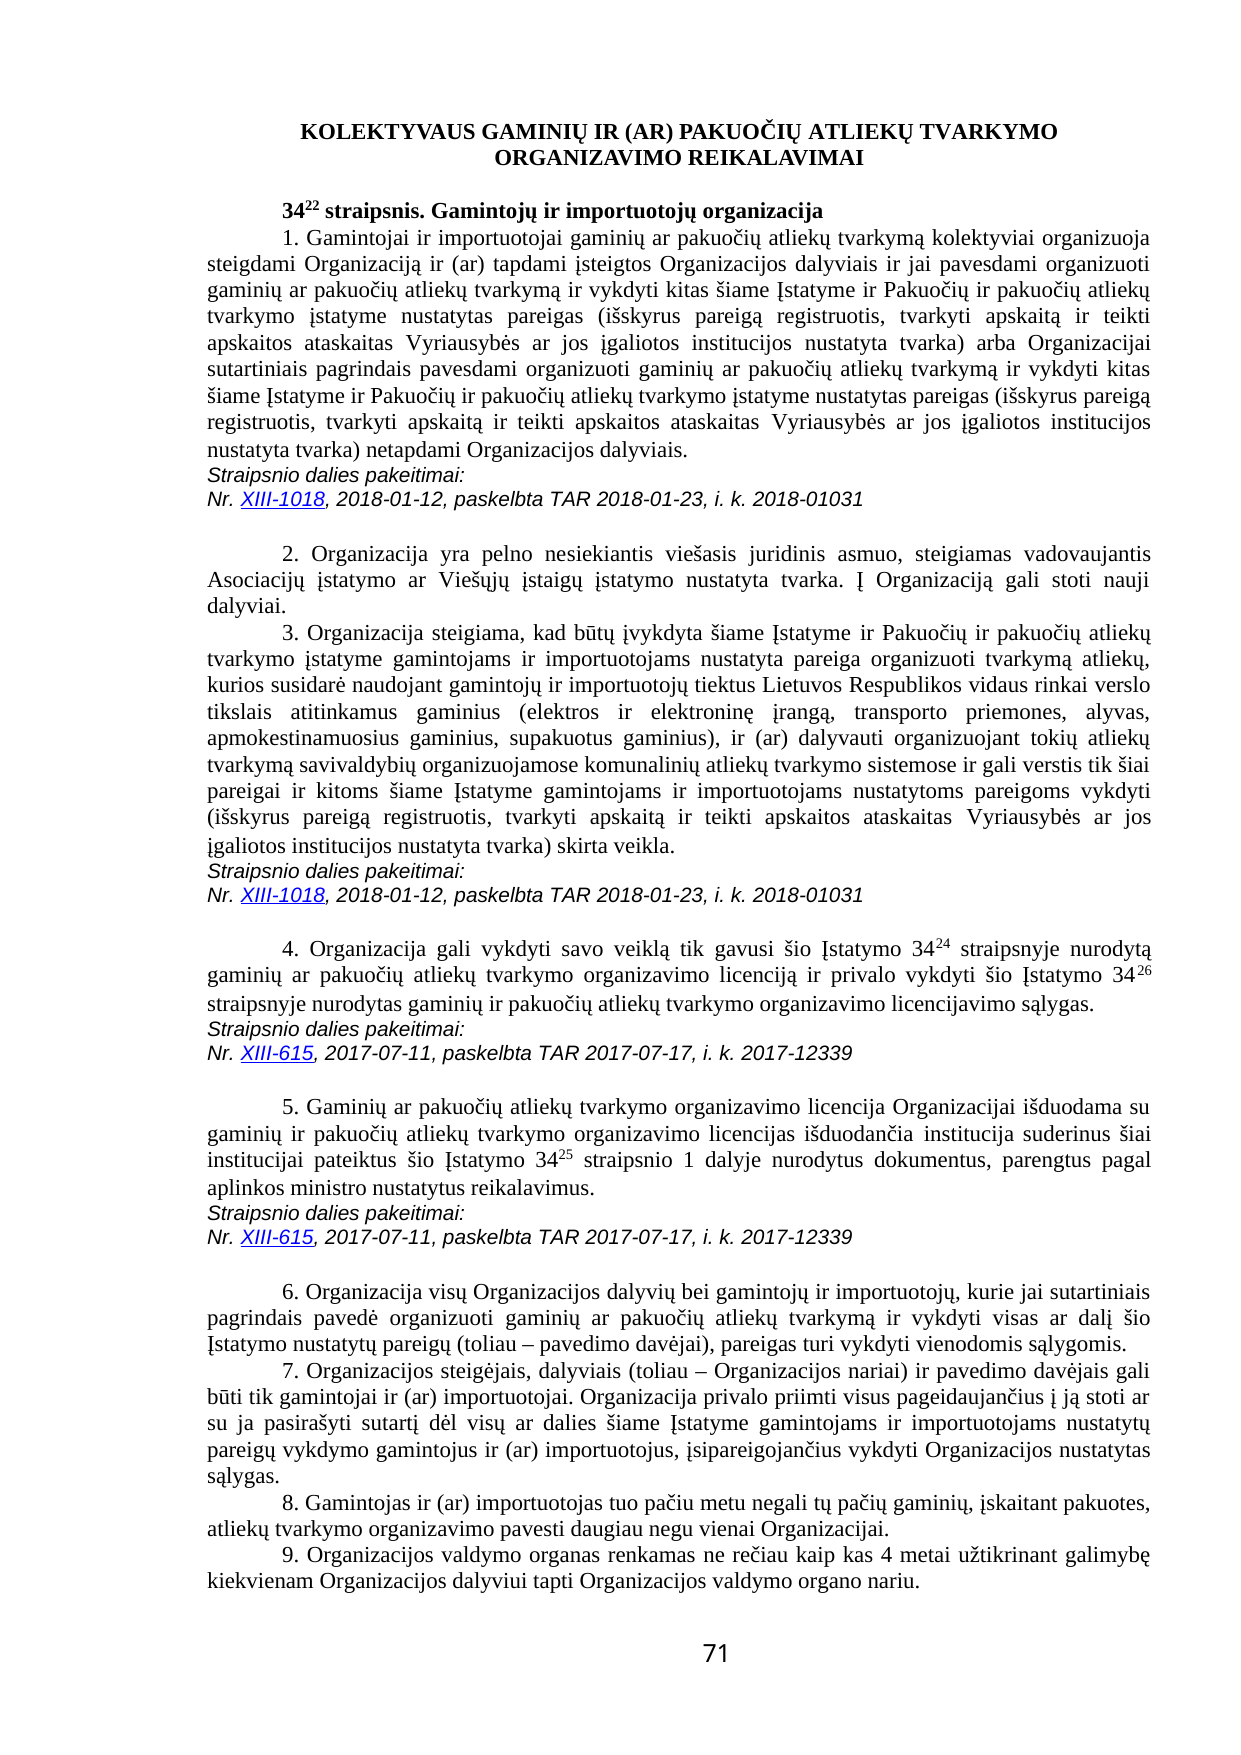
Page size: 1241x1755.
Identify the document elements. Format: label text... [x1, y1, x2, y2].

text Nr. XIII-615, 2017-07-11, paskelbta TAR 2017-07-17, i. k. 2017-12339 [207, 1041, 1152, 1064]
text 8. Gamintojas ir (ar) importuotojas tuo pačiu metu negali tų pačių gaminių, įskaitant pakuotes, atliekų tvarkymo organizavimo pavesti daugiau negu vienai Organizacijai. [207, 1488, 1152, 1541]
text Nr. XIII-1018, 2018-01-12, paskelbta TAR 2018-01-23, i. k. 2018-01031 [207, 882, 1152, 906]
text 3422 straipsnis. Gamintojų ir importuotojų organizacija [207, 197, 1152, 223]
text Nr. XIII-1018, 2018-01-12, paskelbta TAR 2018-01-23, i. k. 2018-01031 [207, 487, 1152, 511]
text 3. Organizacija steigiama, kad būtų įvykdyta šiame Įstatyme ir Pakuočių ir pakuočių atliekų tvarkymo įstatyme gamintojams ir importuotojams nustatyta pareiga organizuoti tvarkymą atliekų, kurios susidarė naudojant gamintojų ir importuotojų tiektus Lietuvos Respublikos vidaus rinkai verslo tikslais atitinkamus gaminius (elektros ir elektroninę įrangą, transporto priemones, alyvas, apmokestinamuosius gaminius, supakuotus gaminius), ir (ar) dalyvauti organizuojant tokių atliekų tvarkymą savivaldybių organizuojamose komunalinių atliekų tvarkymo sistemose ir gali verstis tik šiai pareigai ir kitoms šiame Įstatyme gamintojams ir importuotojams nustatytoms pareigoms vykdyti (išskyrus pareigą registruotis, tvarkyti apskaitą ir teikti apskaitos ataskaitas Vyriausybės ar jos įgaliotos institucijos nustatyta tvarka) skirta veikla. [207, 619, 1152, 858]
text Straipsnio dalies pakeitimai: [207, 1201, 1152, 1225]
text Straipsnio dalies pakeitimai: [207, 858, 1152, 882]
text 1. Gamintojai ir importuotojai gaminių ar pakuočių atliekų tvarkymą kolektyviai organizuoja steigdami Organizaciją ir (ar) tapdami įsteigtos Organizacijos dalyviais ir jai pavesdami organizuoti gaminių ar pakuočių atliekų tvarkymą ir vykdyti kitas šiame Įstatyme ir Pakuočių ir pakuočių atliekų tvarkymo įstatyme nustatytas pareigas (išskyrus pareigą registruotis, tvarkyti apskaitą ir teikti apskaitos ataskaitas Vyriausybės ar jos įgaliotos institucijos nustatyta tvarka) arba Organizacijai sutartiniais pagrindais pavesdami organizuoti gaminių ar pakuočių atliekų tvarkymą ir vykdyti kitas šiame Įstatyme ir Pakuočių ir pakuočių atliekų tvarkymo įstatyme nustatytas pareigas (išskyrus pareigą registruotis, tvarkyti apskaitą ir teikti apskaitos ataskaitas Vyriausybės ar jos įgaliotos institucijos nustatyta tvarka) netapdami Organizacijos dalyviais. [207, 223, 1152, 463]
text Straipsnio dalies pakeitimai: [207, 1017, 1152, 1041]
text 2. Organizacija yra pelno nesiekiantis viešasis juridinis asmuo, steigiamas vadovaujantis Asociacijų įstatymo ar Viešųjų įstaigų įstatymo nustatyta tvarka. Į Organizaciją gali stoti nauji dalyviai. [207, 540, 1152, 619]
text 6. Organizacija visų Organizacijos dalyvių bei gamintojų ir importuotojų, kurie jai sutartiniais pagrindais pavedė organizuoti gaminių ar pakuočių atliekų tvarkymą ir vykdyti visas ar dalį šio Įstatymo nustatytų pareigų (toliau – pavedimo davėjai), pareigas turi vykdyti vienodomis sąlygomis. [207, 1278, 1152, 1357]
text 4. Organizacija gali vykdyti savo veiklą tik gavusi šio Įstatymo 3424 straipsnyje nurodytą gaminių ar pakuočių atliekų tvarkymo organizavimo licenciją ir privalo vykdyti šio Įstatymo 3426 straipsnyje nurodytas gaminių ir pakuočių atliekų tvarkymo organizavimo licencijavimo sąlygas. [207, 935, 1152, 1017]
text KOLEKTYVAUS gaminių ir (ar) Pakuočių ATLIEKŲ TVARKYMO organizavimO REIKALAVIMAI [207, 118, 1152, 171]
text 9. Organizacijos valdymo organas renkamas ne rečiau kaip kas 4 metai užtikrinant galimybę kiekvienam Organizacijos dalyviui tapti Organizacijos valdymo organo nariu. [207, 1541, 1152, 1594]
text 7. Organizacijos steigėjais, dalyviais (toliau – Organizacijos nariai) ir pavedimo davėjais gali būti tik gamintojai ir (ar) importuotojai. Organizacija privalo priimti visus pageidaujančius į ją stoti ar su ja pasirašyti sutartį dėl visų ar dalies šiame Įstatyme gamintojams ir importuotojams nustatytų pareigų vykdymo gamintojus ir (ar) importuotojus, įsipareigojančius vykdyti Organizacijos nustatytas sąlygas. [207, 1357, 1152, 1488]
text Straipsnio dalies pakeitimai: [207, 463, 1152, 487]
text 5. Gaminių ar pakuočių atliekų tvarkymo organizavimo licencija Organizacijai išduodama su gaminių ir pakuočių atliekų tvarkymo organizavimo licencijas išduodančia institucija suderinus šiai institucijai pateiktus šio Įstatymo 3425 straipsnio 1 dalyje nurodytus dokumentus, parengtus pagal aplinkos ministro nustatytus reikalavimus. [207, 1093, 1152, 1201]
text Nr. XIII-615, 2017-07-11, paskelbta TAR 2017-07-17, i. k. 2017-12339 [207, 1225, 1152, 1249]
